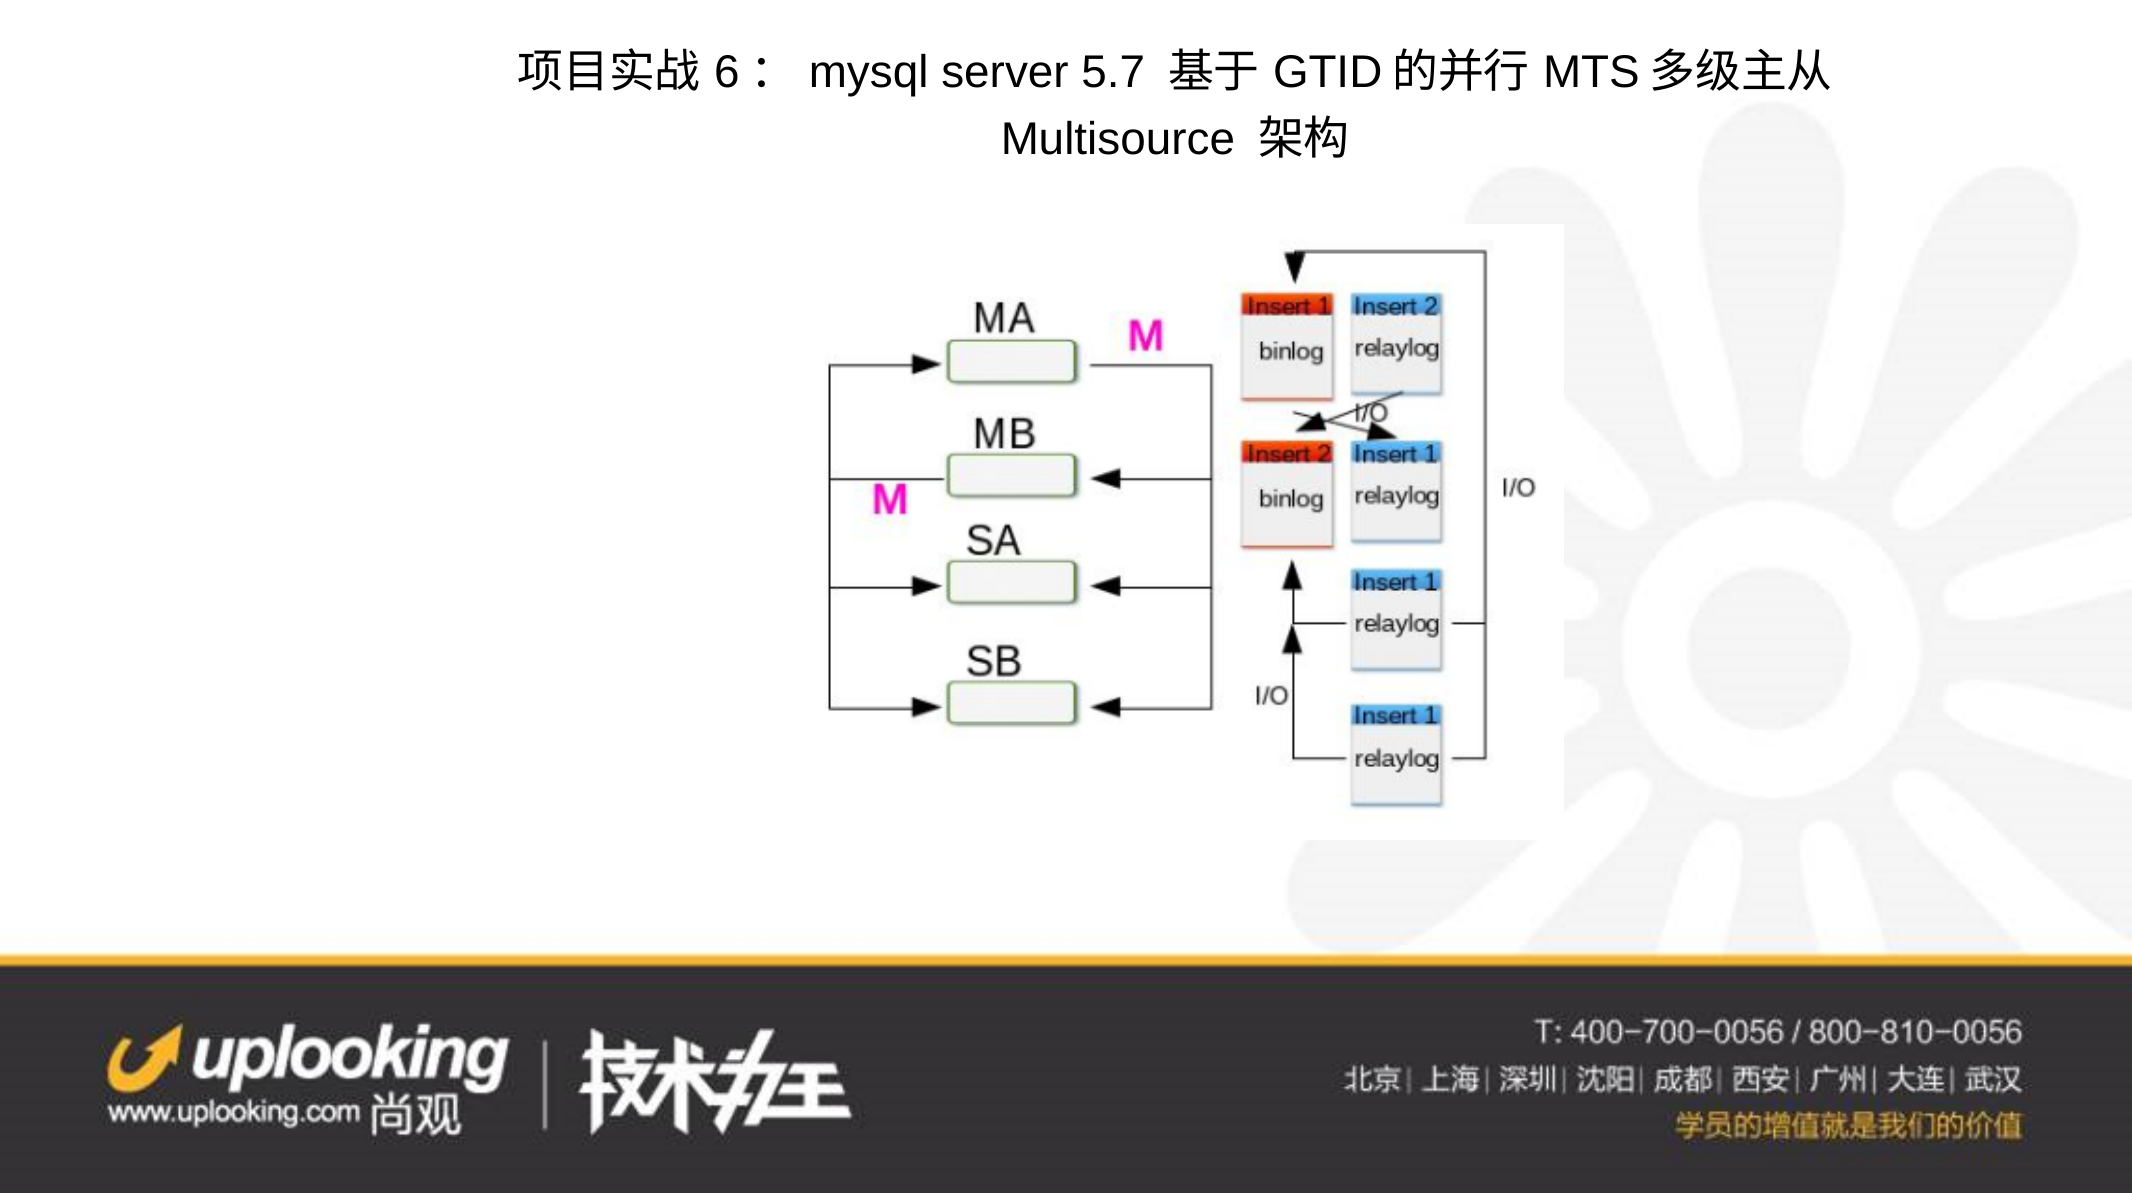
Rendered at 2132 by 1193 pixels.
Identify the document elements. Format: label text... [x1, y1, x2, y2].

title 项目实战6：mysql server 5.7 基于GTID的并行MTS多级主从 Multisource 架构 [449, 1, 1902, 201]
picture [0, 0, 2132, 1193]
